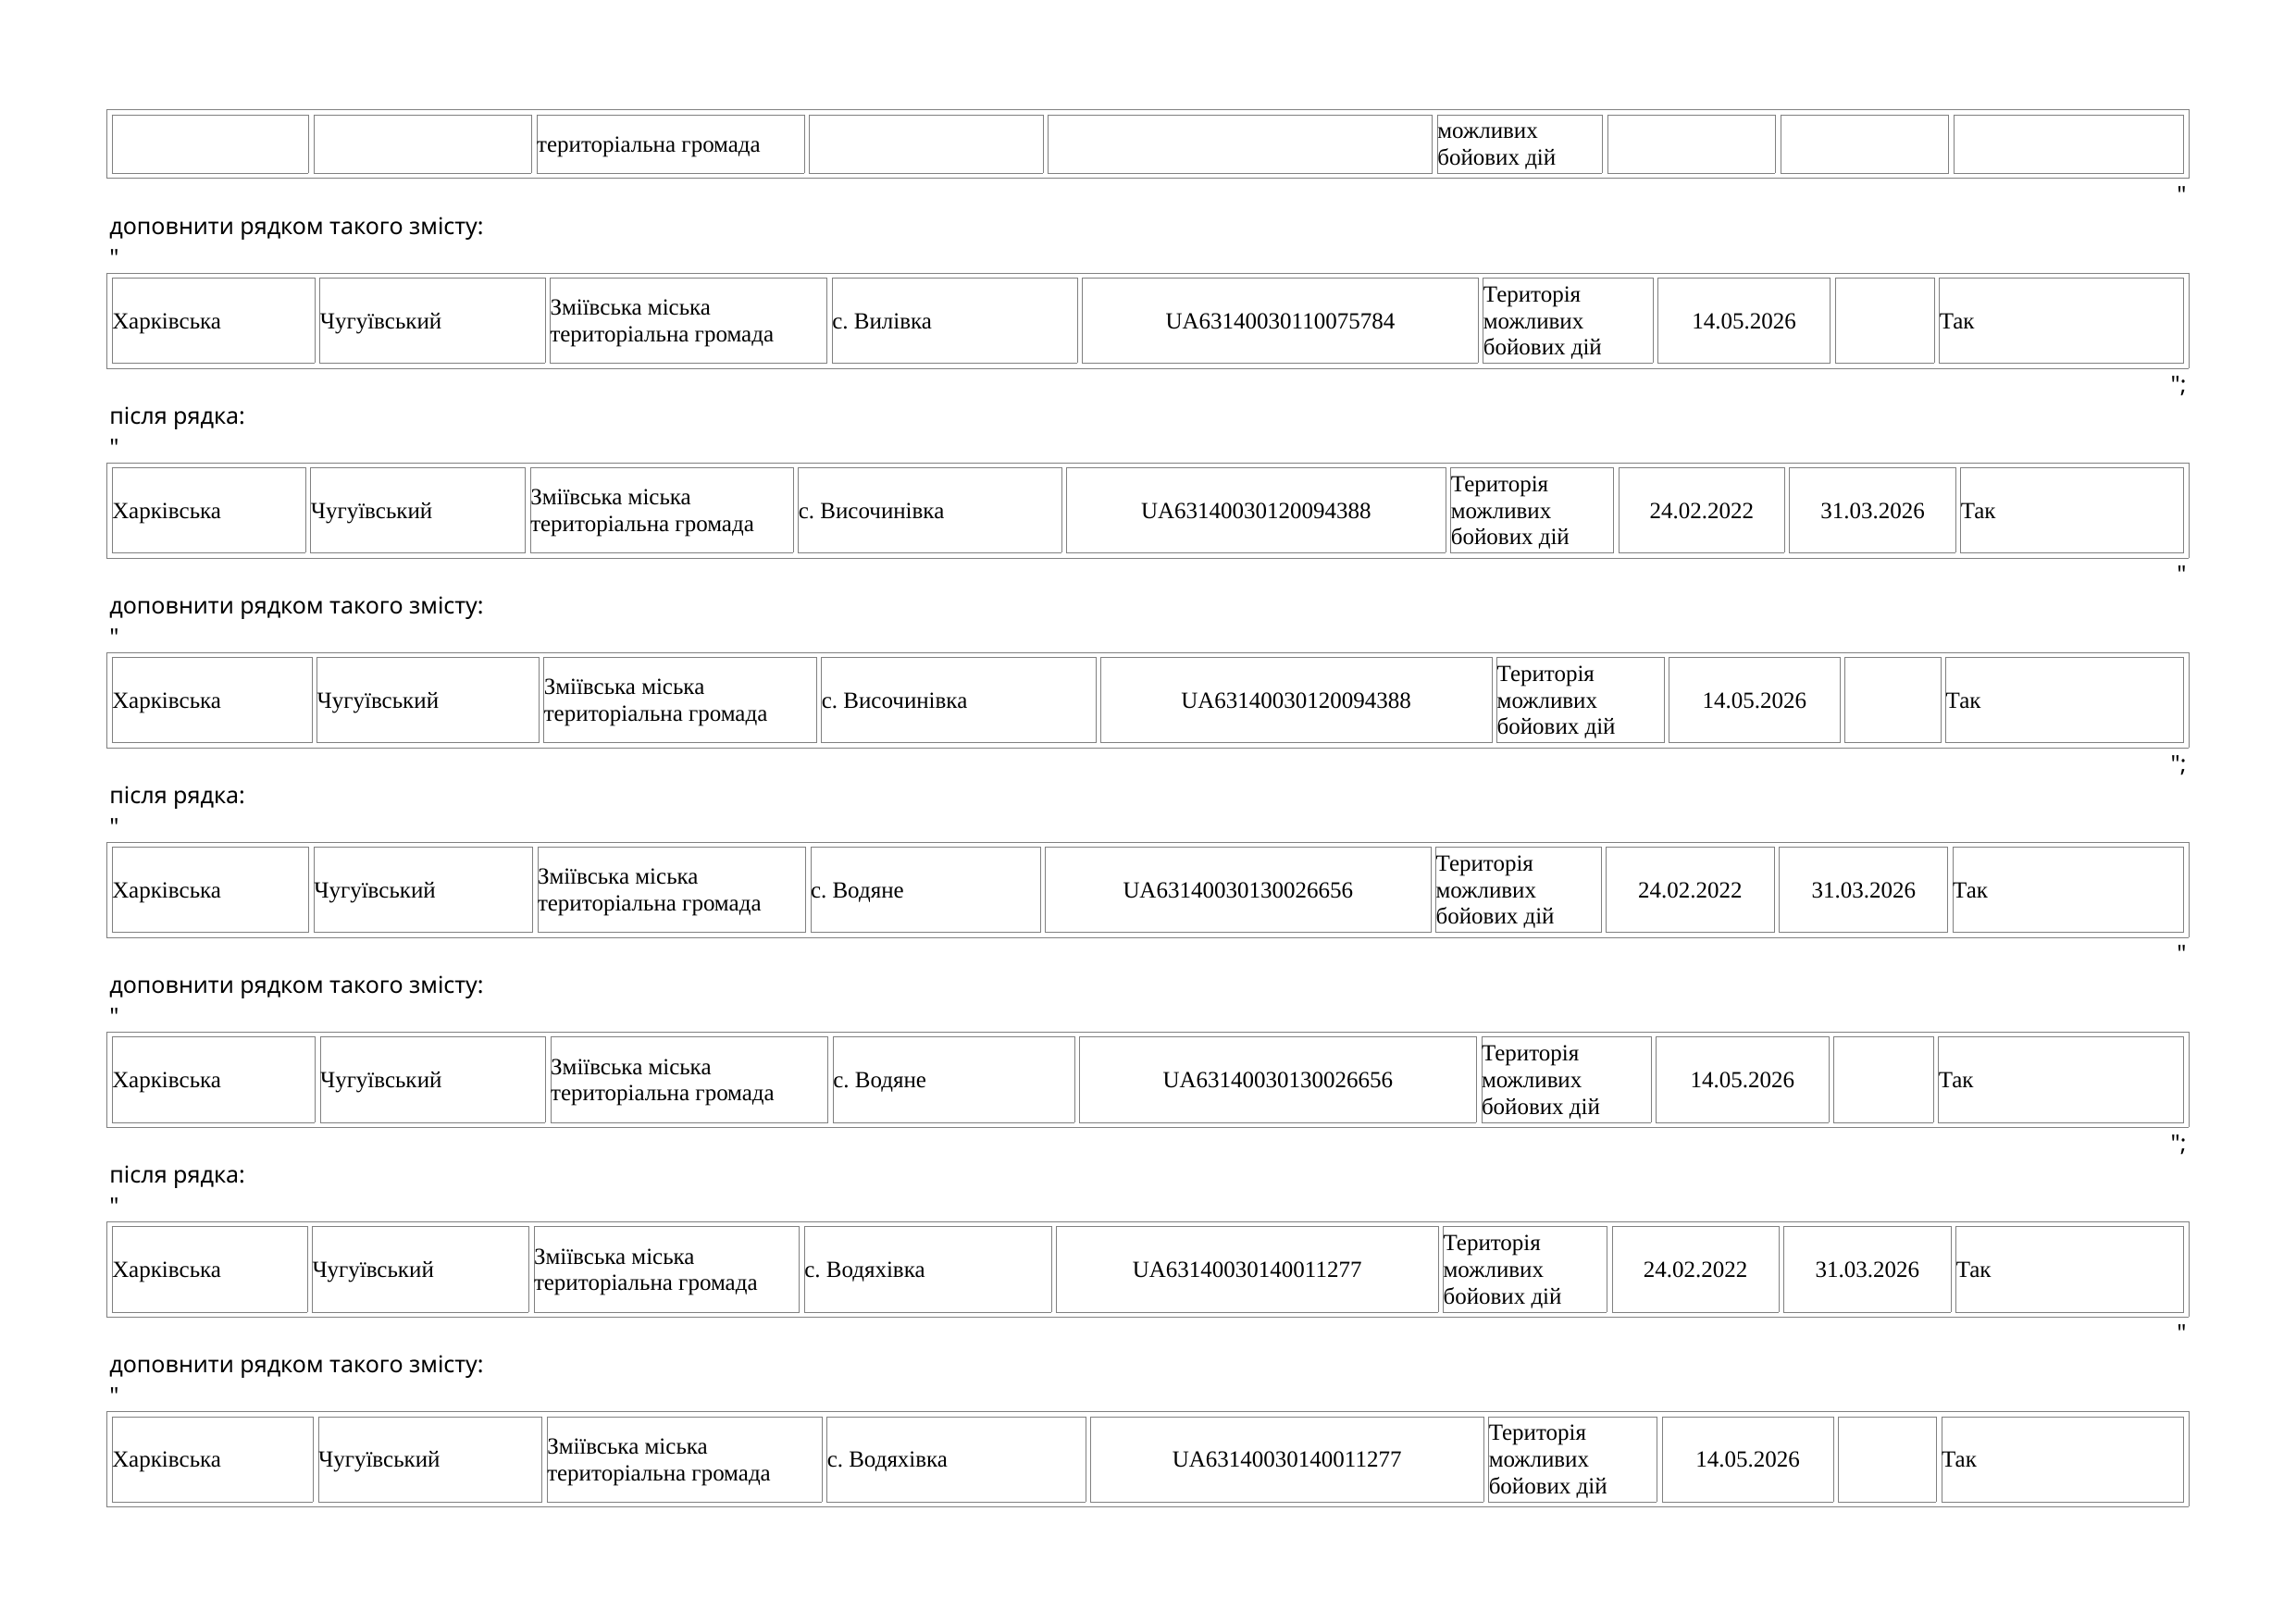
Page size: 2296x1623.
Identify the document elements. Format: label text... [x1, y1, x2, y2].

table_header 24.02.2022 [1616, 464, 1787, 552]
table_header Зміївська міська територіальна громада [547, 274, 829, 363]
text " [109, 621, 2186, 652]
table_header Чугуївський [309, 1222, 531, 1311]
table_header Харківська [109, 464, 308, 552]
table_header UA63140030120094388 [1098, 653, 1494, 742]
text доповнити рядком такого змісту: [109, 1348, 2186, 1380]
table_header UA63140030130026656 [1077, 1033, 1479, 1121]
table_header UA63140030140011277 [1087, 1412, 1486, 1502]
table_header [1845, 658, 1941, 742]
text " [109, 811, 2186, 842]
table_header с. Водяхівка [801, 1222, 1054, 1311]
table_header Харківська [109, 274, 317, 363]
table_header с. Водяне [830, 1033, 1076, 1121]
table_header [1831, 1033, 1936, 1121]
table_header територіальна громада [534, 110, 807, 173]
text після рядка: [109, 1158, 2186, 1190]
table_header Так [1958, 464, 2186, 552]
table_header Територія можливих бойових дій [1495, 653, 1667, 742]
table_header Зміївська міська територіальна громада [544, 1412, 825, 1502]
table_header [311, 110, 534, 173]
text " [109, 241, 2186, 272]
table_header Так [1937, 274, 2186, 363]
text " [109, 559, 2186, 589]
text доповнити рядком такого змісту: [109, 969, 2186, 1000]
table_header 31.03.2026 [1781, 1222, 1954, 1311]
text " [109, 1190, 2186, 1221]
table_header 31.03.2026 [1787, 464, 1958, 552]
text " [109, 1380, 2186, 1411]
table_header UA63140030110075784 [1079, 274, 1481, 363]
table_header Територія можливих бойових дій [1440, 1222, 1609, 1311]
table_header Чугуївський [317, 274, 547, 363]
table_header Харківська [109, 653, 314, 742]
table_header Територія можливих бойових дій [1433, 843, 1603, 932]
text після рядка: [109, 399, 2186, 431]
text " [109, 1318, 2186, 1348]
table_header Територія можливих бойових дій [1481, 274, 1655, 363]
table_header Харківська [109, 843, 311, 932]
table_header Зміївська міська територіальна громада [535, 843, 808, 932]
table_header [1834, 1037, 1933, 1121]
table_header с. Водяхівка [825, 1412, 1087, 1502]
table_header Так [1954, 1222, 2186, 1311]
table_header Територія можливих бойових дій [1486, 1412, 1659, 1502]
table_header Так [1936, 1033, 2186, 1121]
table_header Так [1939, 1412, 2186, 1502]
table_header [1839, 1418, 1936, 1502]
table_header 24.02.2022 [1604, 843, 1777, 932]
table_header Зміївська міська територіальна громада [548, 1033, 830, 1121]
table_header Зміївська міська територіальна громада [531, 1222, 801, 1311]
table_header Територія можливих бойових дій [1448, 464, 1616, 552]
table_header Територія можливих бойових дій [1479, 1033, 1654, 1121]
table_header [1842, 653, 1942, 742]
table_header [807, 110, 1045, 173]
table_header 14.05.2026 [1654, 1033, 1831, 1121]
table_header [1832, 274, 1937, 363]
table_header Чугуївський [311, 843, 535, 932]
table_header UA63140030130026656 [1042, 843, 1433, 932]
table_header UA63140030120094388 [1063, 464, 1448, 552]
table_header с. Височинівка [796, 464, 1063, 552]
table_header Так [1950, 843, 2186, 932]
text " [109, 938, 2186, 969]
table_header [1836, 279, 1934, 363]
text доповнити рядком такого змісту: [109, 209, 2186, 241]
table_header Так [1943, 653, 2186, 742]
table_header Чугуївський [308, 464, 527, 552]
text після рядка: [109, 779, 2186, 811]
table_header с. Височинівка [819, 653, 1098, 742]
table_header [1951, 110, 2186, 173]
table_header с. Водяне [808, 843, 1042, 932]
table_header 14.05.2026 [1659, 1412, 1835, 1502]
table_header [1045, 110, 1434, 173]
table_header [1836, 1412, 1939, 1502]
table_header Чугуївський [317, 1033, 548, 1121]
text "; [109, 749, 2186, 779]
table_header 14.05.2026 [1667, 653, 1842, 742]
table_header Харківська [109, 1222, 309, 1311]
table_header 24.02.2022 [1609, 1222, 1781, 1311]
table_header UA63140030140011277 [1054, 1222, 1440, 1311]
table_header Харківська [109, 1412, 316, 1502]
table_header [1778, 110, 1951, 173]
text доповнити рядком такого змісту: [109, 589, 2186, 621]
text "; [109, 369, 2186, 399]
table_header 14.05.2026 [1655, 274, 1832, 363]
text " [109, 1000, 2186, 1032]
table_header Зміївська міська територіальна громада [527, 464, 796, 552]
table_header Чугуївський [315, 653, 541, 742]
table_header [1605, 110, 1778, 173]
table_header Зміївська міська територіальна громада [541, 653, 819, 742]
table_header можливих бойових дій [1434, 110, 1605, 173]
table_header [109, 110, 311, 173]
table_header Чугуївський [316, 1412, 544, 1502]
text "; [109, 1128, 2186, 1158]
text " [109, 431, 2186, 462]
table_header с. Вилівка [829, 274, 1079, 363]
table_header 31.03.2026 [1777, 843, 1950, 932]
text " [109, 179, 2186, 209]
table_header Харківська [109, 1033, 317, 1121]
